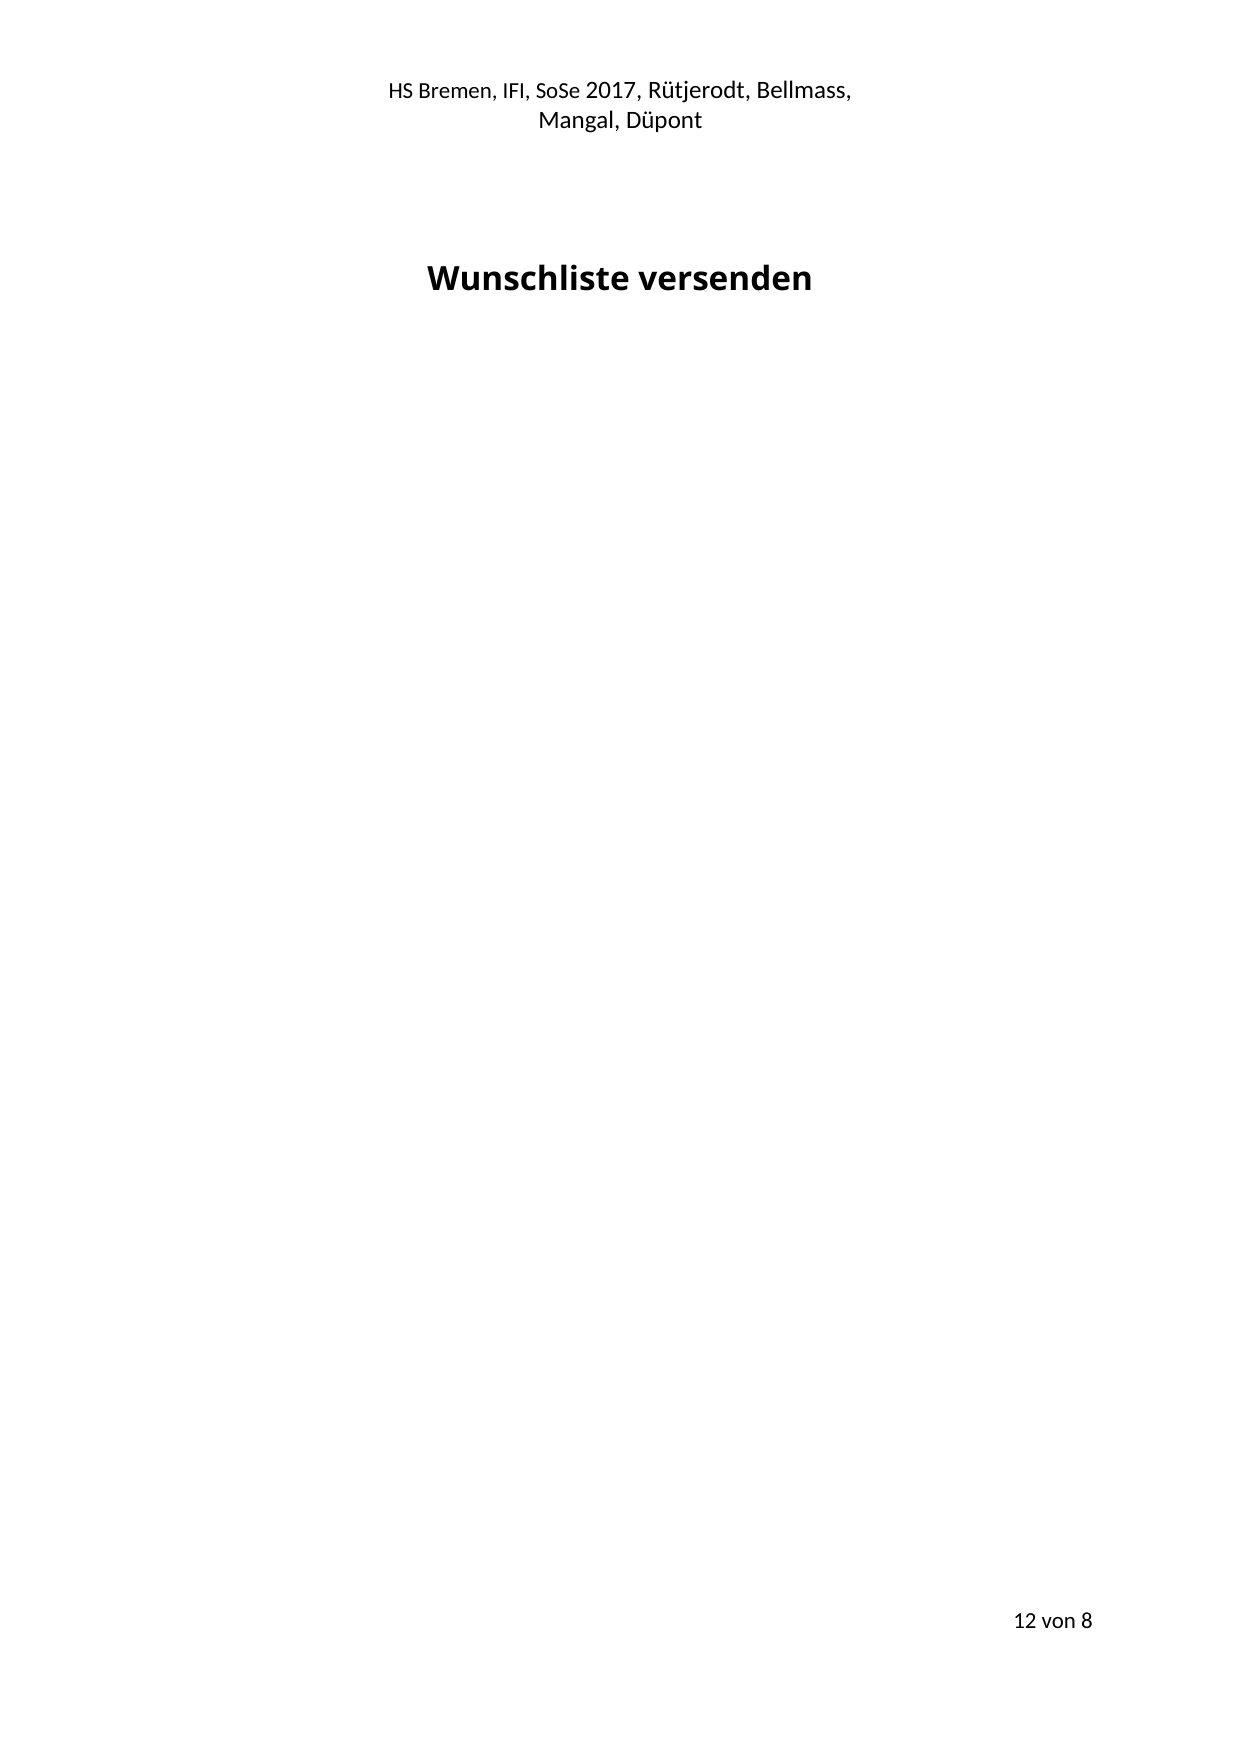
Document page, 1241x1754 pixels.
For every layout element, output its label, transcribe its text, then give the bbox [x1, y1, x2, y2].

subtitle Wunschliste versenden [148, 255, 1093, 300]
